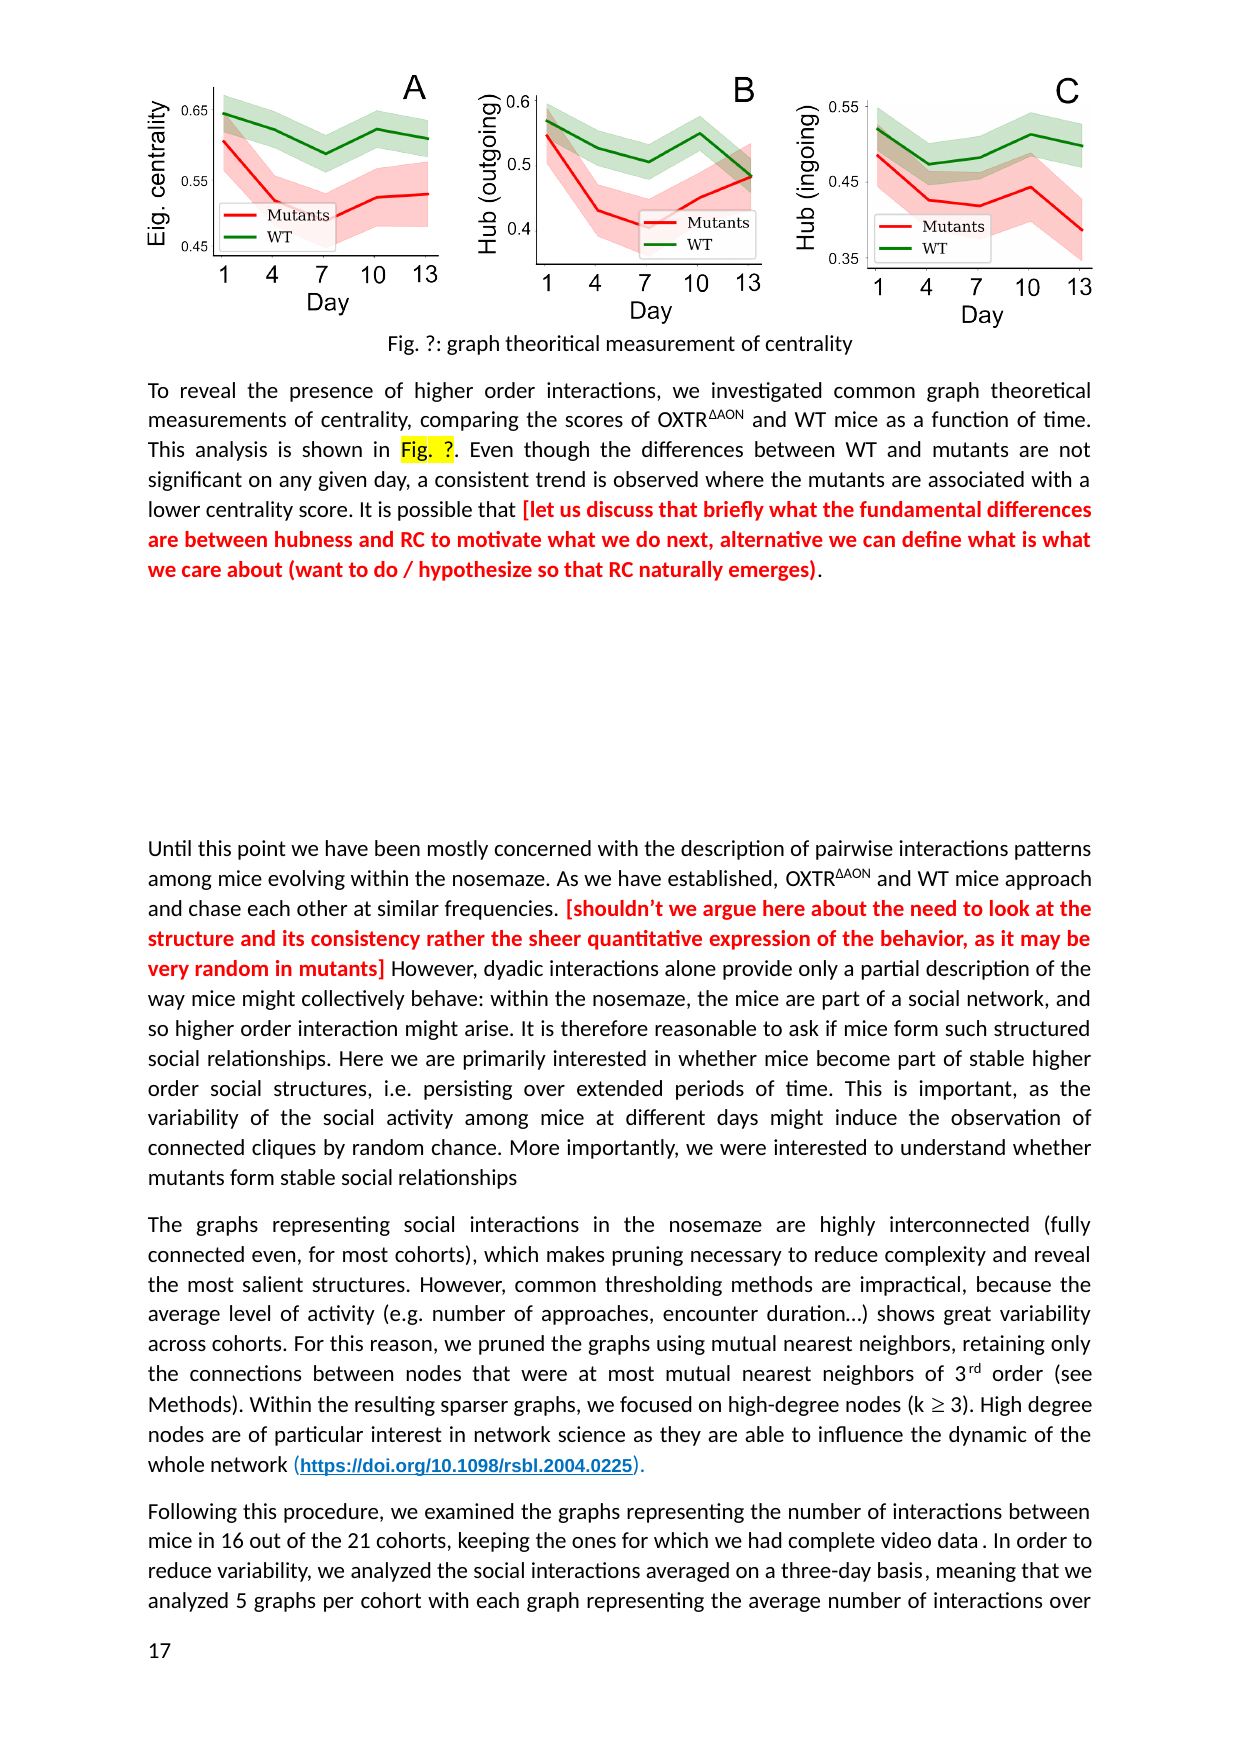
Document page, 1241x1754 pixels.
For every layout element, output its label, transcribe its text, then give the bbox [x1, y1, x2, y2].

text Until this point we have been mostly concerned with the description of pairwise interactions patterns among mice evolving within the nosemaze. As we have established, OXTRΔAON and WT mice approach and chase each other at similar frequencies. [shouldn’t we argue here about the need to look at the structure and its consistency rather the sheer quantitative expression of the behavior, as it may be very random in mutants] However, dyadic interactions alone provide only a partial description of the way mice might collectively behave: within the nosemaze, the mice are part of a social network, and so higher order interaction might arise. It is therefore reasonable to ask if mice form such structured social relationships. Here we are primarily interested in whether mice become part of stable higher order social structures, i.e. persisting over extended periods of time. This is important, as the variability of the social activity among mice at different days might induce the observation of connected cliques by random chance. More importantly, we were interested to understand whether mutants form stable social relationships [148, 834, 1093, 1191]
text The graphs representing social interactions in the nosemaze are highly interconnected (fully connected even, for most cohorts), which makes pruning necessary to reduce complexity and reveal the most salient structures. However, common thresholding methods are impractical, because the average level of activity (e.g. number of approaches, encounter duration…) shows great variability across cohorts. For this reason, we pruned the graphs using mutual nearest neighbors, retaining only the connections between nodes that were at most mutual nearest neighbors of 3rd order (see Methods). Within the resulting sparser graphs, we focused on high-degree nodes (k ≥ 3). High degree nodes are of particular interest in network science as they are able to influence the dynamic of the whole network (https://doi.org/10.1098/rsbl.2004.0225). [148, 1210, 1093, 1478]
text Following this procedure, we examined the graphs representing the number of interactions between mice in 16 out of the 21 cohorts, keeping the ones for which we had complete video data. In order to reduce variability, we analyzed the social interactions averaged on a three-day basis, meaning that we analyzed 5 graphs per cohort with each graph representing the average number of interactions over [148, 1497, 1093, 1614]
picture [147, 75, 1093, 328]
text To reveal the presence of higher order interactions, we investigated common graph theoretical measurements of centrality, comparing the scores of OXTRΔAON and WT mice as a function of time. This analysis is shown in Fig. ?. Even though the differences between WT and mutants are not significant on any given day, a consistent trend is observed where the mutants are associated with a lower centrality score. It is possible that [let us discuss that briefly what the fundamental differences are between hubness and RC to motivate what we do next, alternative we can define what is what we care about (want to do / hypothesize so that RC naturally emerges). [148, 376, 1093, 583]
text Fig. ?: graph theoritical measurement of centrality [148, 328, 1093, 357]
